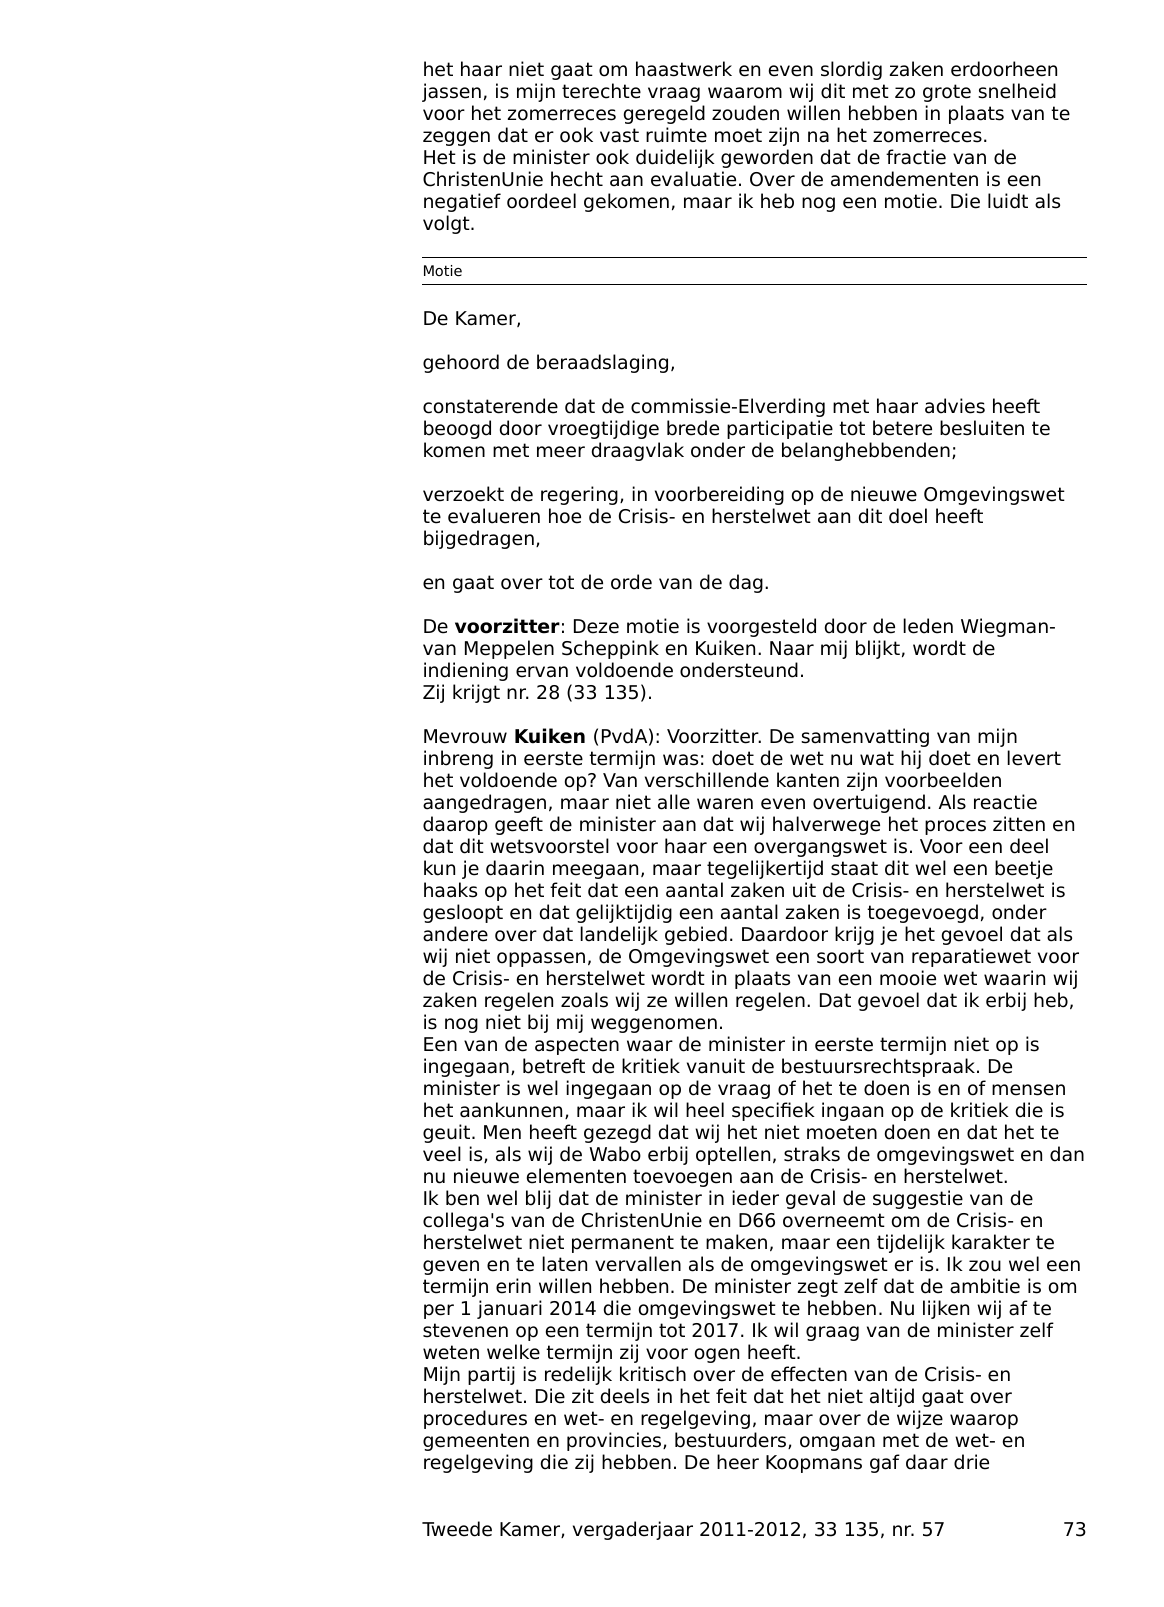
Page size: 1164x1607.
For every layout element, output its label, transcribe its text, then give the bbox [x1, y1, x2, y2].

text constaterende dat de commissie-Elverding met haar advies heeft beoogd door vroegtijdige brede participatie tot betere besluiten te komen met meer draagvlak onder de belanghebbenden; [422, 396, 1087, 462]
text Een van de aspecten waar de minister in eerste termijn niet op is ingegaan, betreft de kritiek vanuit de bestuursrechtspraak. De minister is wel ingegaan op de vraag of het te doen is en of mensen het aankunnen, maar ik wil heel specifiek ingaan op de kritiek die is geuit. Men heeft gezegd dat wij het niet moeten doen en dat het te veel is, als wij de Wabo erbij optellen, straks de omgevingswet en dan nu nieuwe elementen toevoegen aan de Crisis- en herstelwet. [422, 1034, 1087, 1188]
text Zij krijgt nr. 28 (33 135). [422, 682, 1087, 704]
text Ik ben wel blij dat de minister in ieder geval de suggestie van de collega's van de ChristenUnie en D66 overneemt om de Crisis- en herstelwet niet permanent te maken, maar een tijdelijk karakter te geven en te laten vervallen als de omgevingswet er is. Ik zou wel een termijn erin willen hebben. De minister zegt zelf dat de ambitie is om per 1 januari 2014 die omgevingswet te hebben. Nu lijken wij af te stevenen op een termijn tot 2017. Ik wil graag van de minister zelf weten welke termijn zij voor ogen heeft. [422, 1188, 1087, 1364]
text Mevrouw Kuiken (PvdA): Voorzitter. De samenvatting van mijn inbreng in eerste termijn was: doet de wet nu wat hij doet en levert het voldoende op? Van verschillende kanten zijn voorbeelden aangedragen, maar niet alle waren even overtuigend. Als reactie daarop geeft de minister aan dat wij halverwege het proces zitten en dat dit wetsvoorstel voor haar een overgangswet is. Voor een deel kun je daarin meegaan, maar tegelijkertijd staat dit wel een beetje haaks op het feit dat een aantal zaken uit de Crisis- en herstelwet is gesloopt en dat gelijktijdig een aantal zaken is toegevoegd, onder andere over dat landelijk gebied. Daardoor krijg je het gevoel dat als wij niet oppassen, de Omgevingswet een soort van reparatiewet voor de Crisis- en herstelwet wordt in plaats van een mooie wet waarin wij zaken regelen zoals wij ze willen regelen. Dat gevoel dat ik erbij heb, is nog niet bij mij weggenomen. [422, 726, 1087, 1034]
text De voorzitter: Deze motie is voorgesteld door de leden Wiegman-van Meppelen Scheppink en Kuiken. Naar mij blijkt, wordt de indiening ervan voldoende ondersteund. [422, 616, 1087, 682]
text Het is de minister ook duidelijk geworden dat de fractie van de ChristenUnie hecht aan evaluatie. Over de amendementen is een negatief oordeel gekomen, maar ik heb nog een motie. Die luidt als volgt. [422, 147, 1087, 235]
text en gaat over tot de orde van de dag. [422, 572, 1087, 594]
text gehoord de beraadslaging, [422, 352, 1087, 373]
text Mijn partij is redelijk kritisch over de effecten van de Crisis- en herstelwet. Die zit deels in het feit dat het niet altijd gaat over procedures en wet- en regelgeving, maar over de wijze waarop gemeenten en provincies, bestuurders, omgaan met de wet- en regelgeving die zij hebben. De heer Koopmans gaf daar drie [422, 1364, 1087, 1473]
text het haar niet gaat om haastwerk en even slordig zaken erdoorheen jassen, is mijn terechte vraag waarom wij dit met zo grote snelheid voor het zomerreces geregeld zouden willen hebben in plaats van te zeggen dat er ook vast ruimte moet zijn na het zomerreces. [422, 59, 1087, 147]
text verzoekt de regering, in voorbereiding op de nieuwe Omgevingswet te evalueren hoe de Crisis- en herstelwet aan dit doel heeft bijgedragen, [422, 484, 1087, 550]
table_header Motie [422, 258, 1087, 284]
text De Kamer, [422, 307, 1087, 329]
